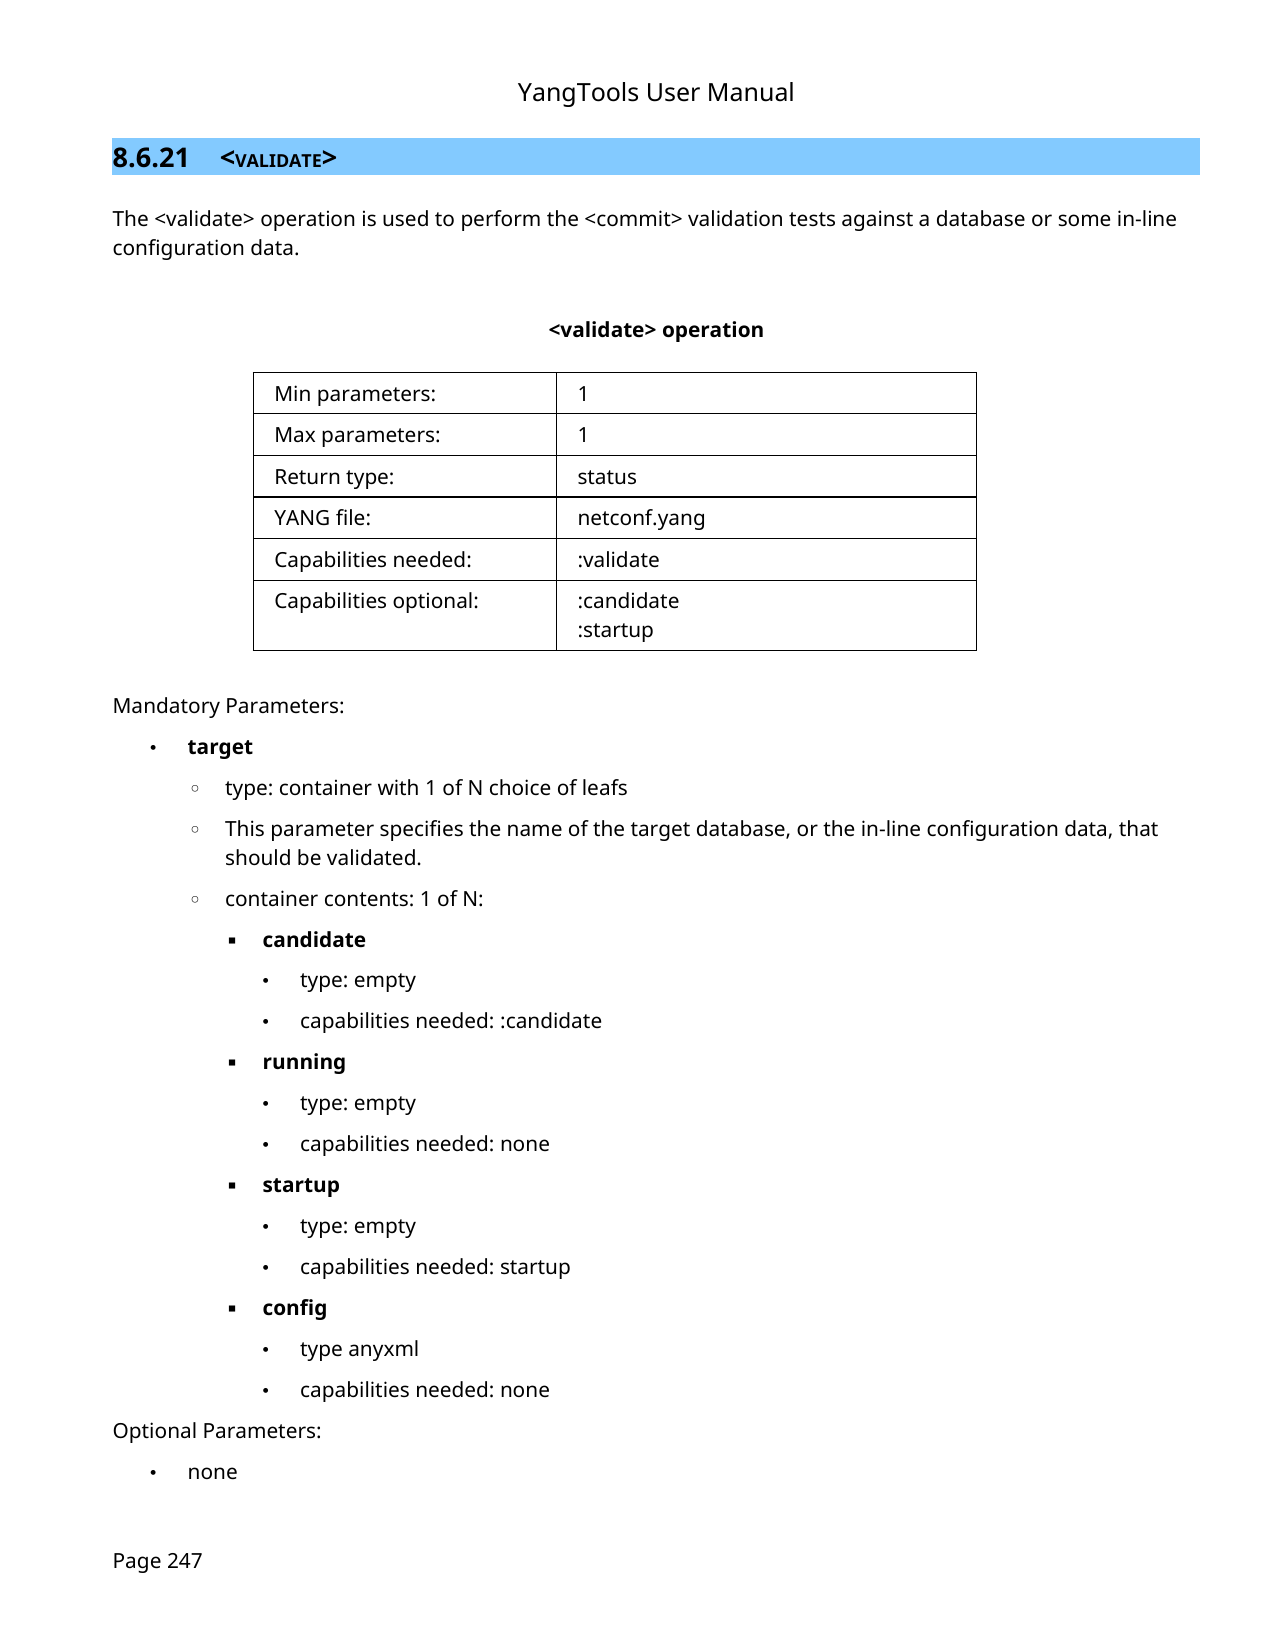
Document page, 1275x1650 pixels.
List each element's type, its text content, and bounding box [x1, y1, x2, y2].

list type: container with 1 of N choice of leafs [187, 773, 1200, 802]
table_cell Capabilities optional: [254, 581, 556, 649]
text Optional Parameters: [112, 1416, 1200, 1444]
text The <validate> operation is used to perform the <commit> validation tests against a database or some in-line configuration data. [112, 204, 1200, 261]
list capabilities needed: startup [262, 1252, 1200, 1281]
list capabilities needed: :candidate [262, 1007, 1200, 1035]
table_header Min parameters: [254, 373, 556, 413]
list This parameter specifies the name of the target database, or the in-line configuration data, that should be validated. [187, 814, 1200, 871]
list type: empty [262, 1211, 1200, 1240]
table_header 1 [557, 373, 976, 413]
table_cell :candidate :startup [557, 581, 976, 649]
list candidate [225, 925, 1200, 953]
table_cell :validate [557, 539, 976, 579]
list running [225, 1047, 1200, 1076]
subtitle <validate> [112, 138, 1200, 175]
table_cell 1 [557, 414, 976, 455]
list startup [225, 1170, 1200, 1199]
text Mandatory Parameters: [112, 692, 1200, 720]
list config [225, 1293, 1200, 1322]
table_cell Return type: [254, 456, 556, 496]
list type anyxml [262, 1334, 1200, 1362]
table_cell Capabilities needed: [254, 539, 556, 579]
list none [150, 1457, 1200, 1485]
list capabilities needed: none [262, 1375, 1200, 1403]
list capabilities needed: none [262, 1129, 1200, 1158]
list type: empty [262, 966, 1200, 994]
list container contents: 1 of N: [187, 884, 1200, 912]
table_cell netconf.yang [557, 498, 976, 538]
table_cell YANG file: [254, 498, 556, 538]
list target [150, 732, 1200, 761]
table_cell status [557, 456, 976, 496]
table_cell Max parameters: [254, 414, 556, 455]
list type: empty [262, 1088, 1200, 1117]
subtitle <validate> operation [127, 315, 1185, 343]
